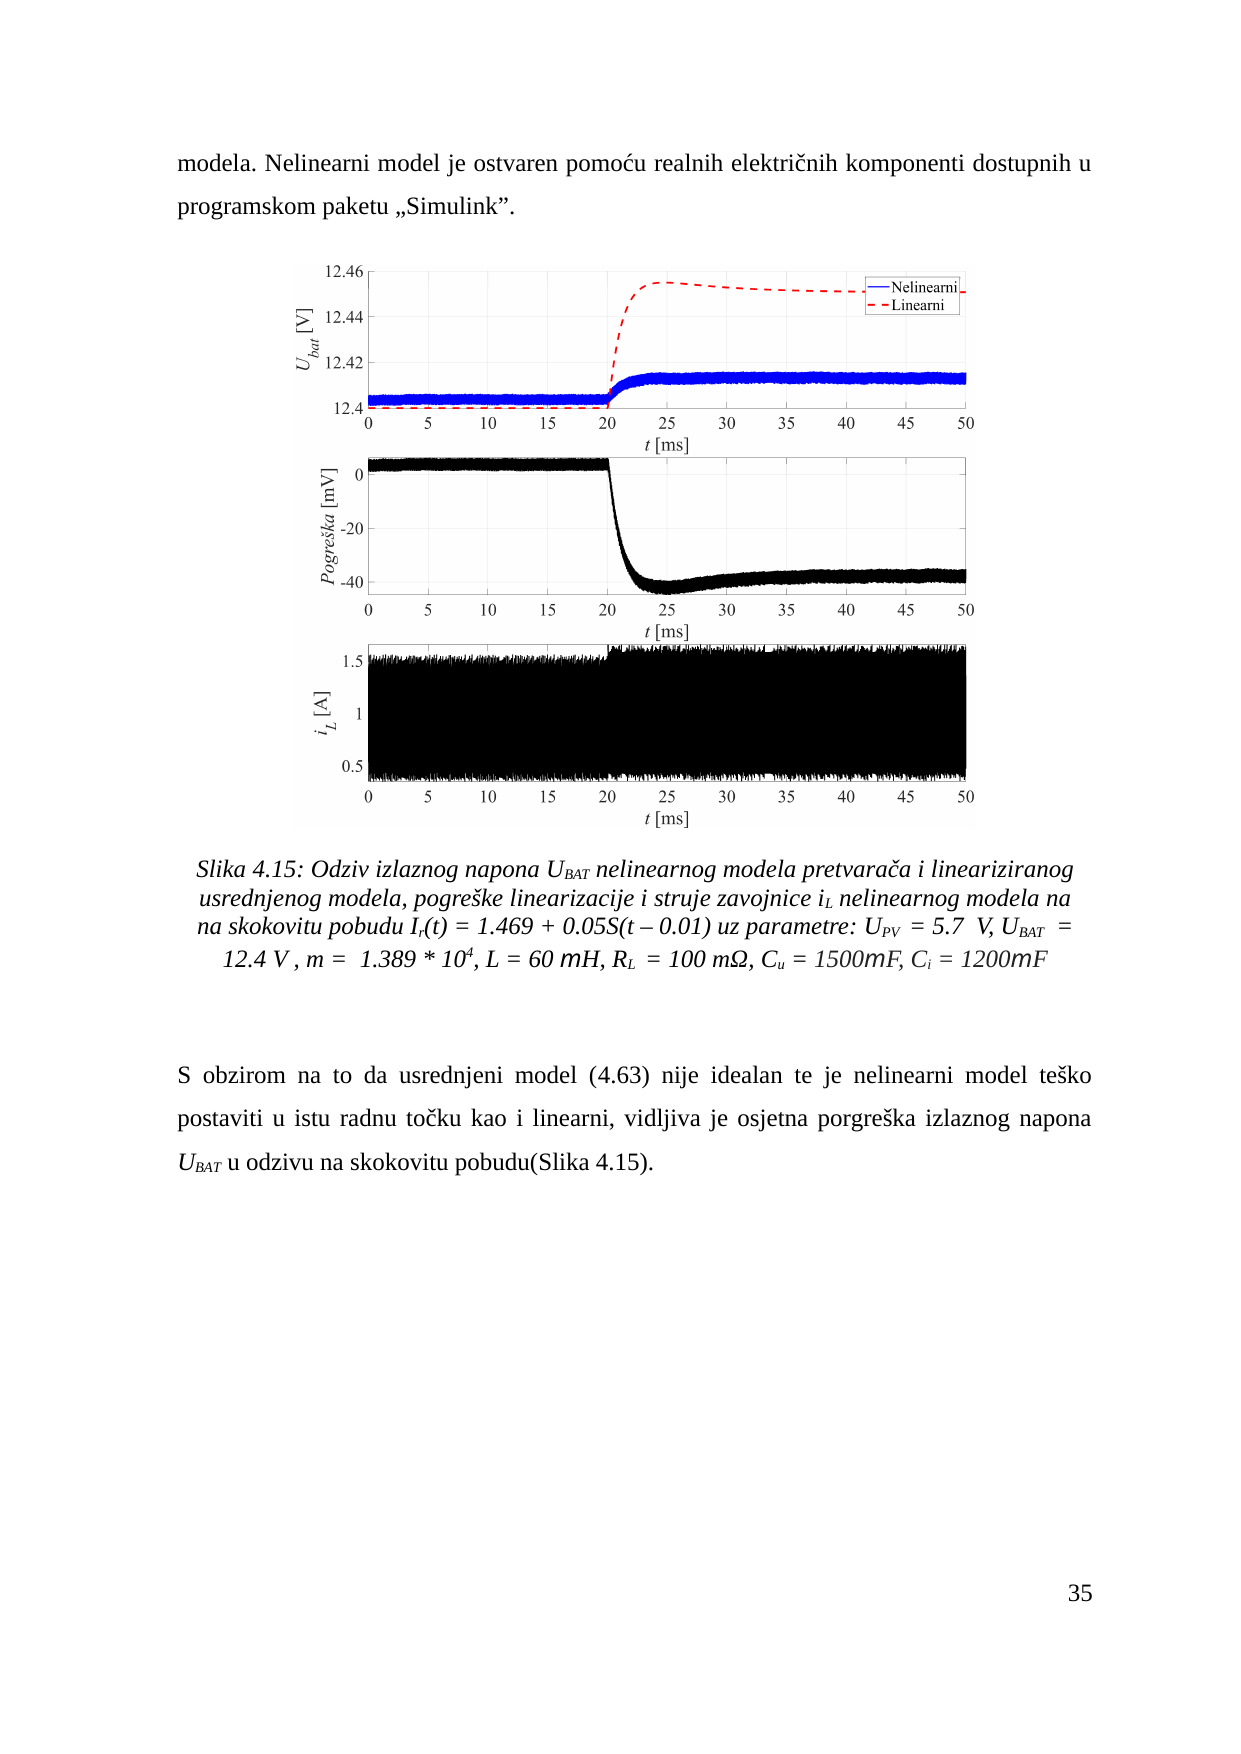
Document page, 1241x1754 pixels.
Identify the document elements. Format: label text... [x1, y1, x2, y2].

text S obzirom na to da usrednjeni model (4.63) nije idealan te je nelinearni model teško postaviti u istu radnu točku kao i linearni, vidljiva je osjetna porgreška izlaznog napona UBAT u odzivu na skokovitu pobudu(Slika 4.15). [177, 1060, 1093, 1175]
picture [295, 264, 975, 829]
text Slika 4.15: Odziv izlaznog napona UBAT nelinearnog modela pretvarača i lineariziranog usrednjenog modela, pogreške linearizacije i struje zavojnice iL nelinearnog modela na na skokovitu pobudu Ir(t) = 1.469 + 0.05S(t – 0.01) uz parametre: UPV = 5.7 V, UBAT = 12.4 V , m = 1.389 * 104, L = 60 mH, RL = 100 mΩ, Cu = 1500mF, Ci = 1200mF [194, 854, 1075, 974]
text modela. Nelinearni model je ostvaren pomoću realnih električnih komponenti dostupnih u programskom paketu „Simulink”. [177, 148, 1093, 219]
